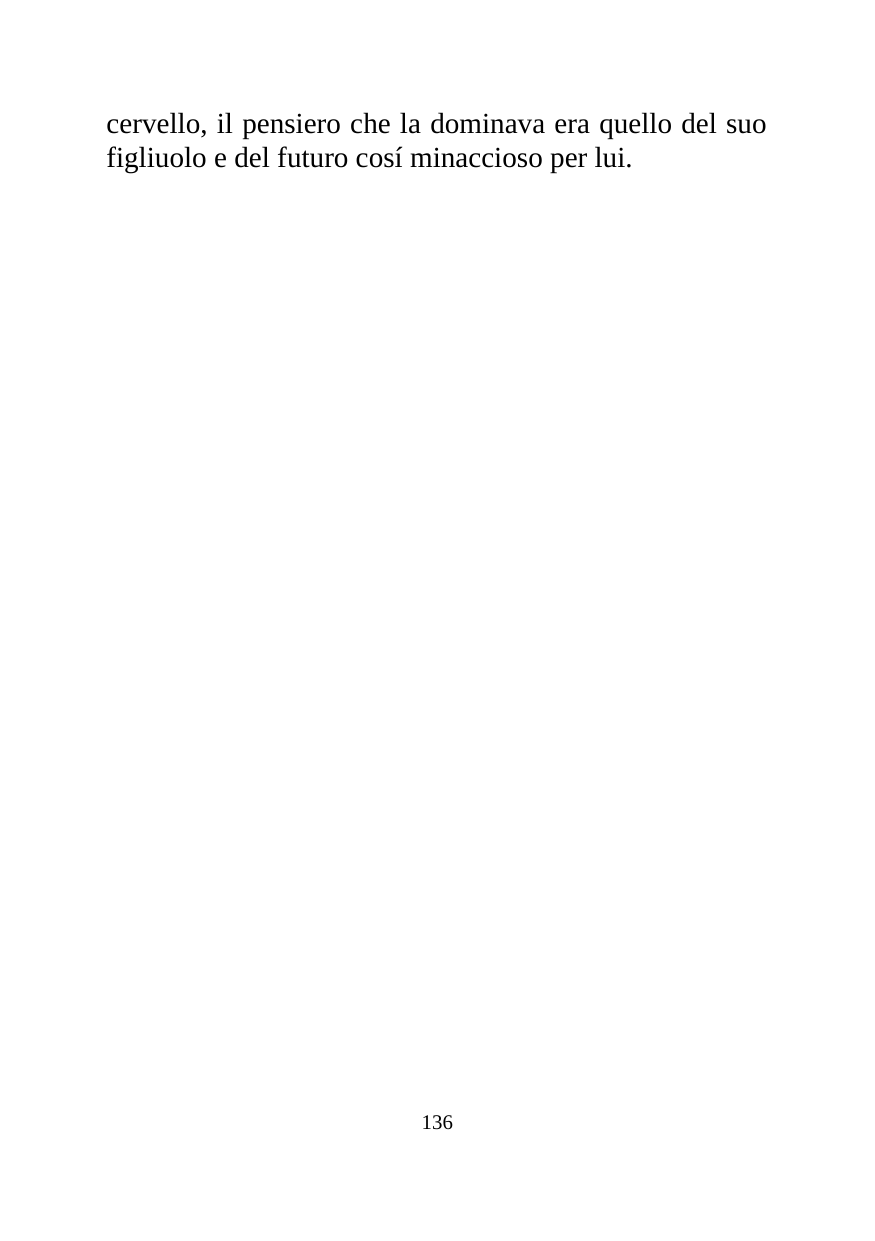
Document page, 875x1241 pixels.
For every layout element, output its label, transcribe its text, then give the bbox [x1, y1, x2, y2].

text cervello, il pensiero che la dominava era quello del suo figliuolo e del futuro cosí minaccioso per lui. [106, 106, 768, 173]
